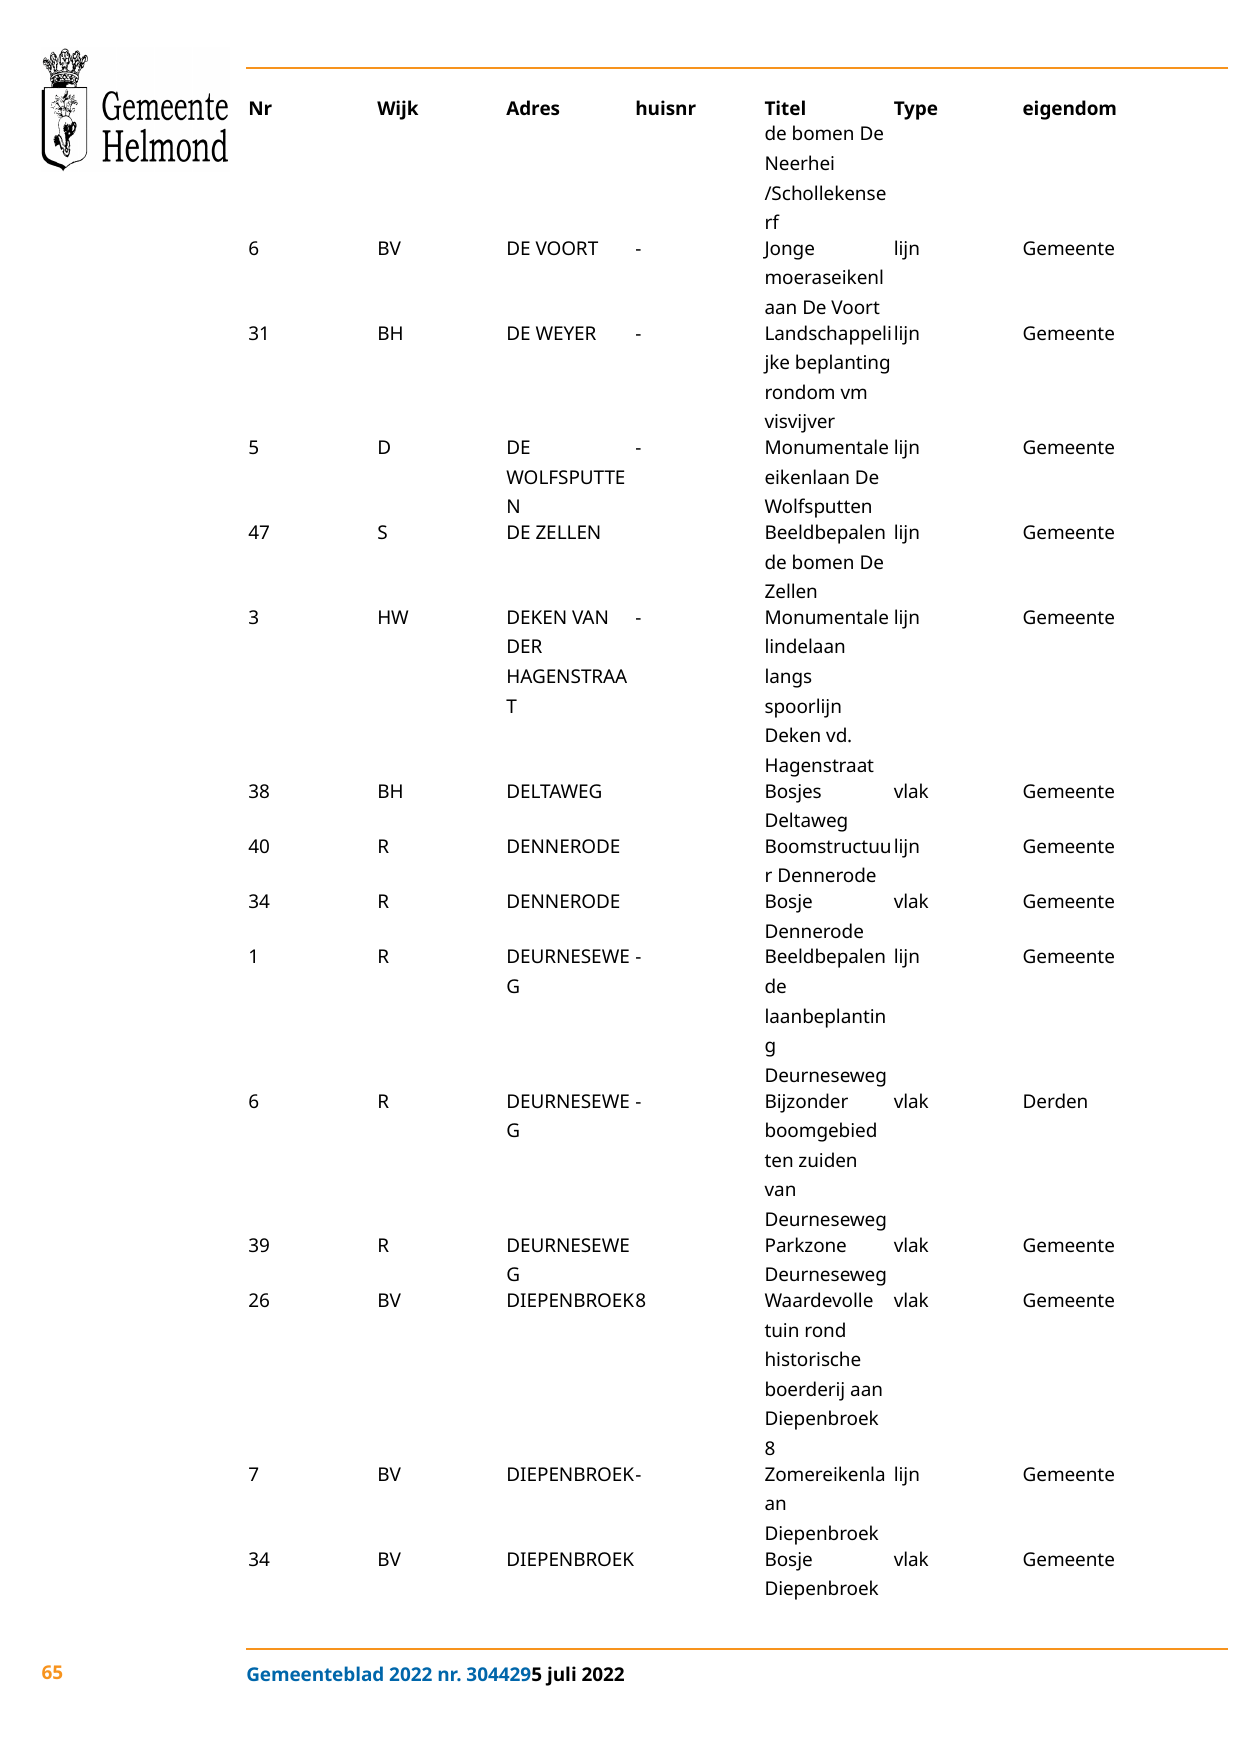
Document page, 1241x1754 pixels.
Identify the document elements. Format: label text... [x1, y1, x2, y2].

table_cell DENNERODE [506, 833, 635, 888]
table_cell DE VOORT [506, 235, 635, 320]
table_cell Boomstructuur Dennerode [764, 833, 893, 888]
table_cell lijn [894, 1461, 1022, 1546]
table_cell lijn [894, 434, 1022, 519]
table_cell 8 [635, 1287, 764, 1461]
table_cell Gemeente [1023, 1461, 1152, 1546]
table_cell R [377, 833, 506, 888]
table_cell lijn [894, 604, 1022, 778]
table_cell Bosje Dennerode [764, 889, 893, 944]
table_header Nr [248, 95, 377, 121]
picture [41, 47, 231, 172]
table_cell Derden [1023, 1088, 1152, 1232]
table_cell [635, 121, 764, 235]
table_cell 6 [248, 1088, 377, 1232]
table_cell [635, 1546, 764, 1601]
table_cell Monumentale lindelaan langs spoorlijn Deken vd. Hagenstraat [764, 604, 893, 778]
table_cell DE WOLFSPUTTEN [506, 434, 635, 519]
table_cell - [635, 320, 764, 434]
table_cell Beeldbepalende bomen De Zellen [764, 519, 893, 604]
table_cell DIEPENBROEK [506, 1546, 635, 1601]
table_cell BV [377, 1546, 506, 1601]
table_cell Landschappelijke beplanting rondom vm visvijver [764, 320, 893, 434]
table_header Type [894, 95, 1022, 121]
table_cell 6 [248, 235, 377, 320]
table_cell - [635, 1088, 764, 1232]
table_cell Gemeente [1023, 778, 1152, 833]
table_cell 38 [248, 778, 377, 833]
table_cell vlak [894, 1546, 1022, 1601]
table_cell DIEPENBROEK [506, 1287, 635, 1461]
table_cell [377, 121, 506, 235]
table_cell R [377, 889, 506, 944]
table_cell DEURNESEWEG [506, 1232, 635, 1287]
table_cell [635, 778, 764, 833]
table_cell R [377, 1088, 506, 1232]
table_cell Gemeente [1023, 235, 1152, 320]
table_cell DEURNESEWEG [506, 1088, 635, 1232]
table_cell Gemeente [1023, 434, 1152, 519]
table_header eigendom [1023, 95, 1152, 121]
table_cell BH [377, 778, 506, 833]
table_cell [635, 1232, 764, 1287]
table_cell - [635, 434, 764, 519]
table_cell Monumentale eikenlaan De Wolfsputten [764, 434, 893, 519]
table_header Adres [506, 95, 635, 121]
table_cell DE WEYER [506, 320, 635, 434]
table_cell de bomen De Neerhei /Schollekenserf [764, 121, 893, 235]
table_cell D [377, 434, 506, 519]
table_cell lijn [894, 320, 1022, 434]
table_cell vlak [894, 1088, 1022, 1232]
table_cell 39 [248, 1232, 377, 1287]
table_cell Beeldbepalende laanbeplanting Deurneseweg [764, 944, 893, 1088]
table_cell vlak [894, 1287, 1022, 1461]
table_cell Parkzone Deurneseweg [764, 1232, 893, 1287]
table_cell 40 [248, 833, 377, 888]
table_cell [635, 833, 764, 888]
table_cell DE ZELLEN [506, 519, 635, 604]
table_cell 7 [248, 1461, 377, 1546]
table_cell [1023, 121, 1152, 235]
table_cell - [635, 1461, 764, 1546]
table_cell - [635, 604, 764, 778]
table_cell 34 [248, 889, 377, 944]
table_header Wijk [377, 95, 506, 121]
table_header huisnr [635, 95, 764, 121]
table_cell [635, 889, 764, 944]
table_cell 47 [248, 519, 377, 604]
table_cell Waardevolle tuin rond historische boerderij aan Diepenbroek 8 [764, 1287, 893, 1461]
table_cell lijn [894, 235, 1022, 320]
table_cell vlak [894, 1232, 1022, 1287]
table_cell BH [377, 320, 506, 434]
table_cell Zomereikenlaan Diepenbroek [764, 1461, 893, 1546]
table_cell DIEPENBROEK [506, 1461, 635, 1546]
table_cell 26 [248, 1287, 377, 1461]
table_cell - [635, 944, 764, 1088]
table_cell vlak [894, 889, 1022, 944]
table_cell [248, 121, 377, 235]
table_cell 1 [248, 944, 377, 1088]
table_cell DENNERODE [506, 889, 635, 944]
table_cell HW [377, 604, 506, 778]
table_cell Bosje Diepenbroek [764, 1546, 893, 1601]
table_cell R [377, 1232, 506, 1287]
table_cell DEKEN VAN DER HAGENSTRAAT [506, 604, 635, 778]
table_cell Bijzonder boomgebied ten zuiden van Deurneseweg [764, 1088, 893, 1232]
table_cell [635, 519, 764, 604]
table_cell Gemeente [1023, 1546, 1152, 1601]
table_cell BV [377, 1461, 506, 1546]
table_cell lijn [894, 833, 1022, 888]
table_cell Jonge moeraseikenlaan De Voort [764, 235, 893, 320]
table_cell Gemeente [1023, 1232, 1152, 1287]
table_cell 3 [248, 604, 377, 778]
table_cell DELTAWEG [506, 778, 635, 833]
table_cell Gemeente [1023, 889, 1152, 944]
table_cell 5 [248, 434, 377, 519]
table_cell DEURNESEWEG [506, 944, 635, 1088]
table_cell Gemeente [1023, 1287, 1152, 1461]
table_cell BV [377, 235, 506, 320]
table_cell lijn [894, 519, 1022, 604]
table_cell Gemeente [1023, 833, 1152, 888]
table_cell S [377, 519, 506, 604]
table_cell BV [377, 1287, 506, 1461]
table_cell 34 [248, 1546, 377, 1601]
table_cell R [377, 944, 506, 1088]
table_cell Gemeente [1023, 604, 1152, 778]
table_cell - [635, 235, 764, 320]
table_cell 31 [248, 320, 377, 434]
table_cell vlak [894, 778, 1022, 833]
table_cell Gemeente [1023, 519, 1152, 604]
table_cell lijn [894, 944, 1022, 1088]
table_cell Gemeente [1023, 944, 1152, 1088]
table_cell [506, 121, 635, 235]
table_cell Bosjes Deltaweg [764, 778, 893, 833]
table_cell Gemeente [1023, 320, 1152, 434]
table_cell [894, 121, 1022, 235]
table_header Titel [764, 95, 893, 121]
